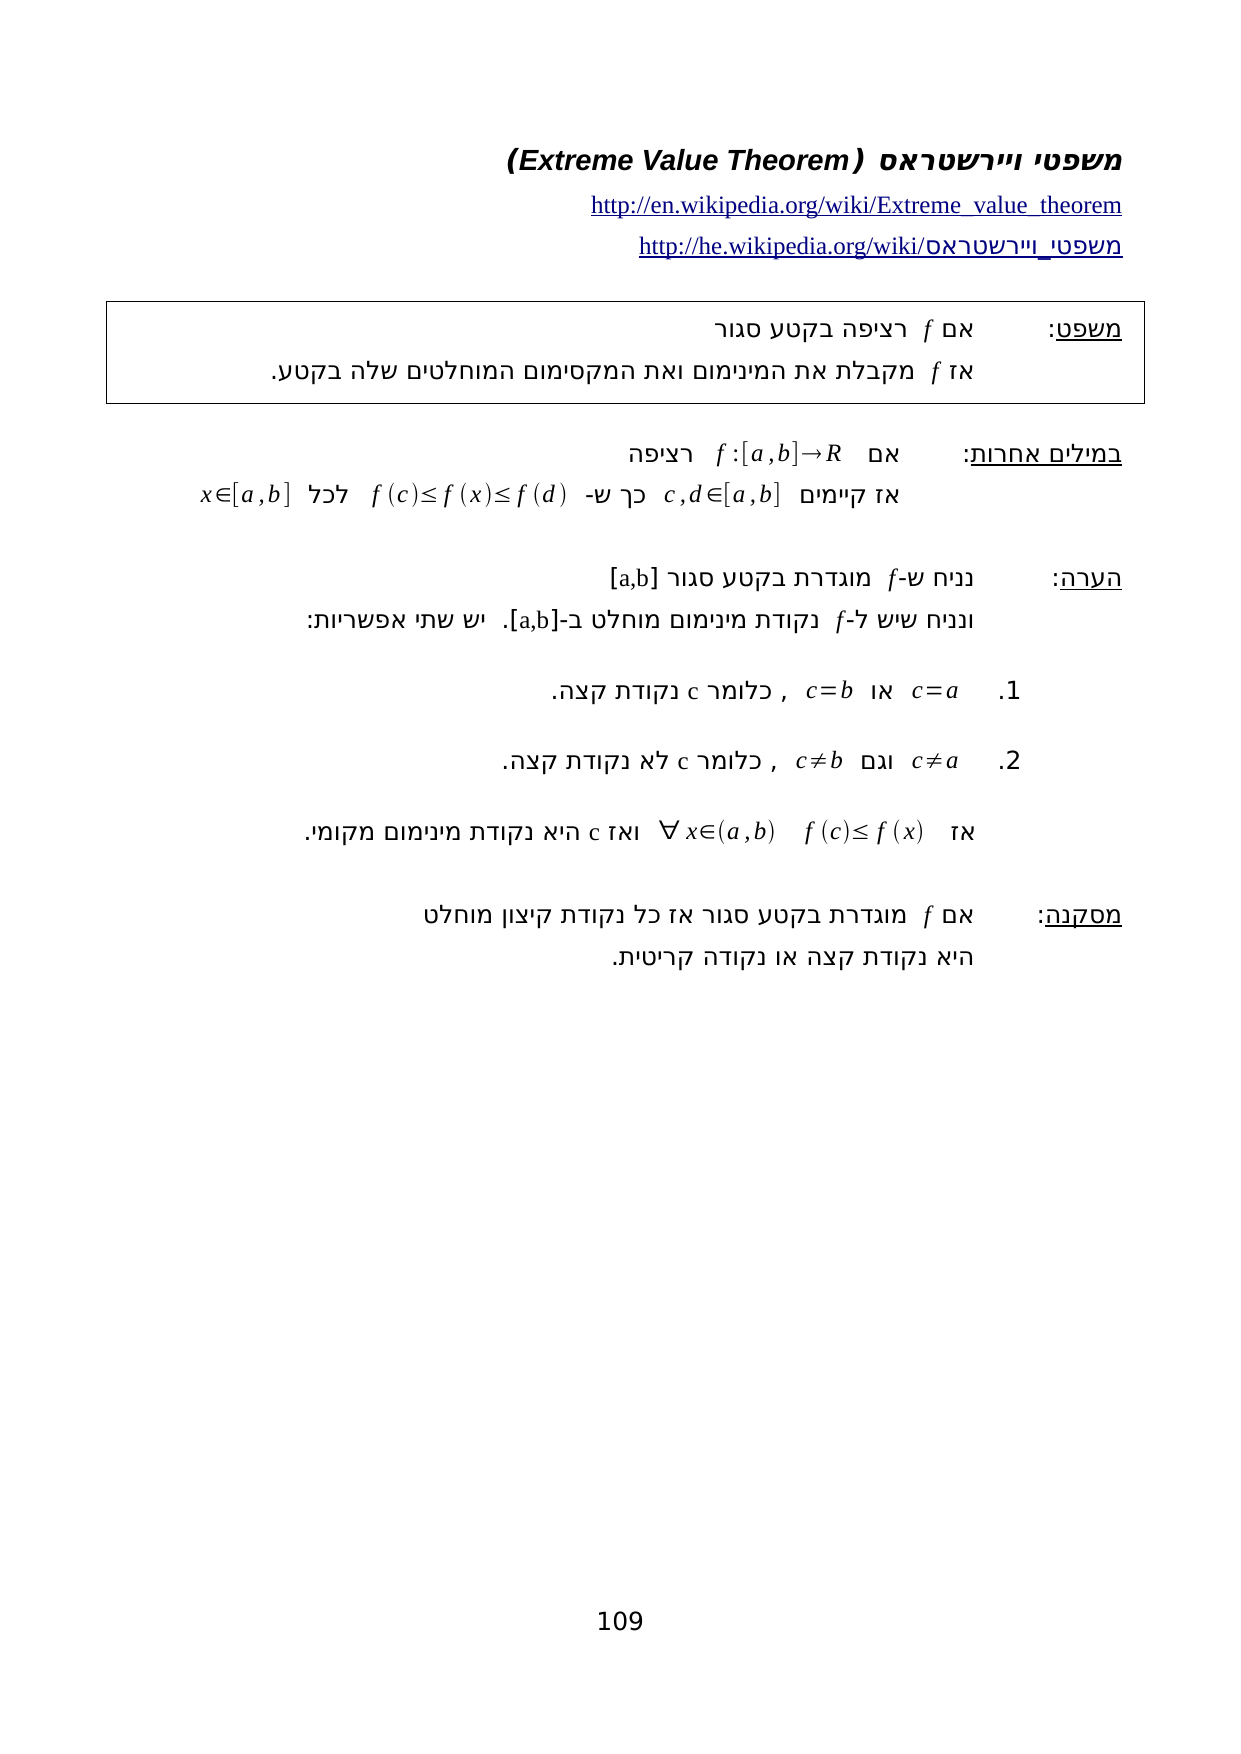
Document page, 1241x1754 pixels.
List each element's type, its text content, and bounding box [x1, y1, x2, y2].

text משפט: אם f רציפה בקטע סגור [118, 314, 1122, 343]
list וגם, כלומר c לא נקודת קצה. [118, 746, 1021, 804]
text היא נקודת קצה או נקודה קריטית. [118, 942, 1122, 971]
text http://he.wikipedia.org/wiki/משפטי_ויירשטראס [118, 231, 1122, 260]
text אז קיימיםכך ש-לכל [118, 481, 1122, 510]
text אז f מקבלת את המינימום ואת המקסימום המוחלטים שלה בקטע. [118, 356, 1122, 385]
text הערה: נניח ש-f מוגדרת בקטע סגור [a,b] [118, 563, 1122, 593]
text במילים אחרות: אם רציפה [118, 439, 1122, 468]
subtitle משפטי ויירשטראס (Extreme Value Theorem) [118, 143, 1122, 177]
text http://en.wikipedia.org/wiki/Extreme_value_theorem [118, 190, 1122, 219]
list אז ואז c היא נקודת מינימום מקומי. [118, 817, 1021, 846]
text ונניח שיש ל-f נקודת מינימום מוחלט ב-[a,b]. יש שתי אפשריות: [118, 605, 974, 663]
text מסקנה: אם f מוגדרת בקטע סגור אז כל נקודת קיצון מוחלט [118, 900, 1122, 929]
list או, כלומר c נקודת קצה. [118, 676, 1021, 734]
